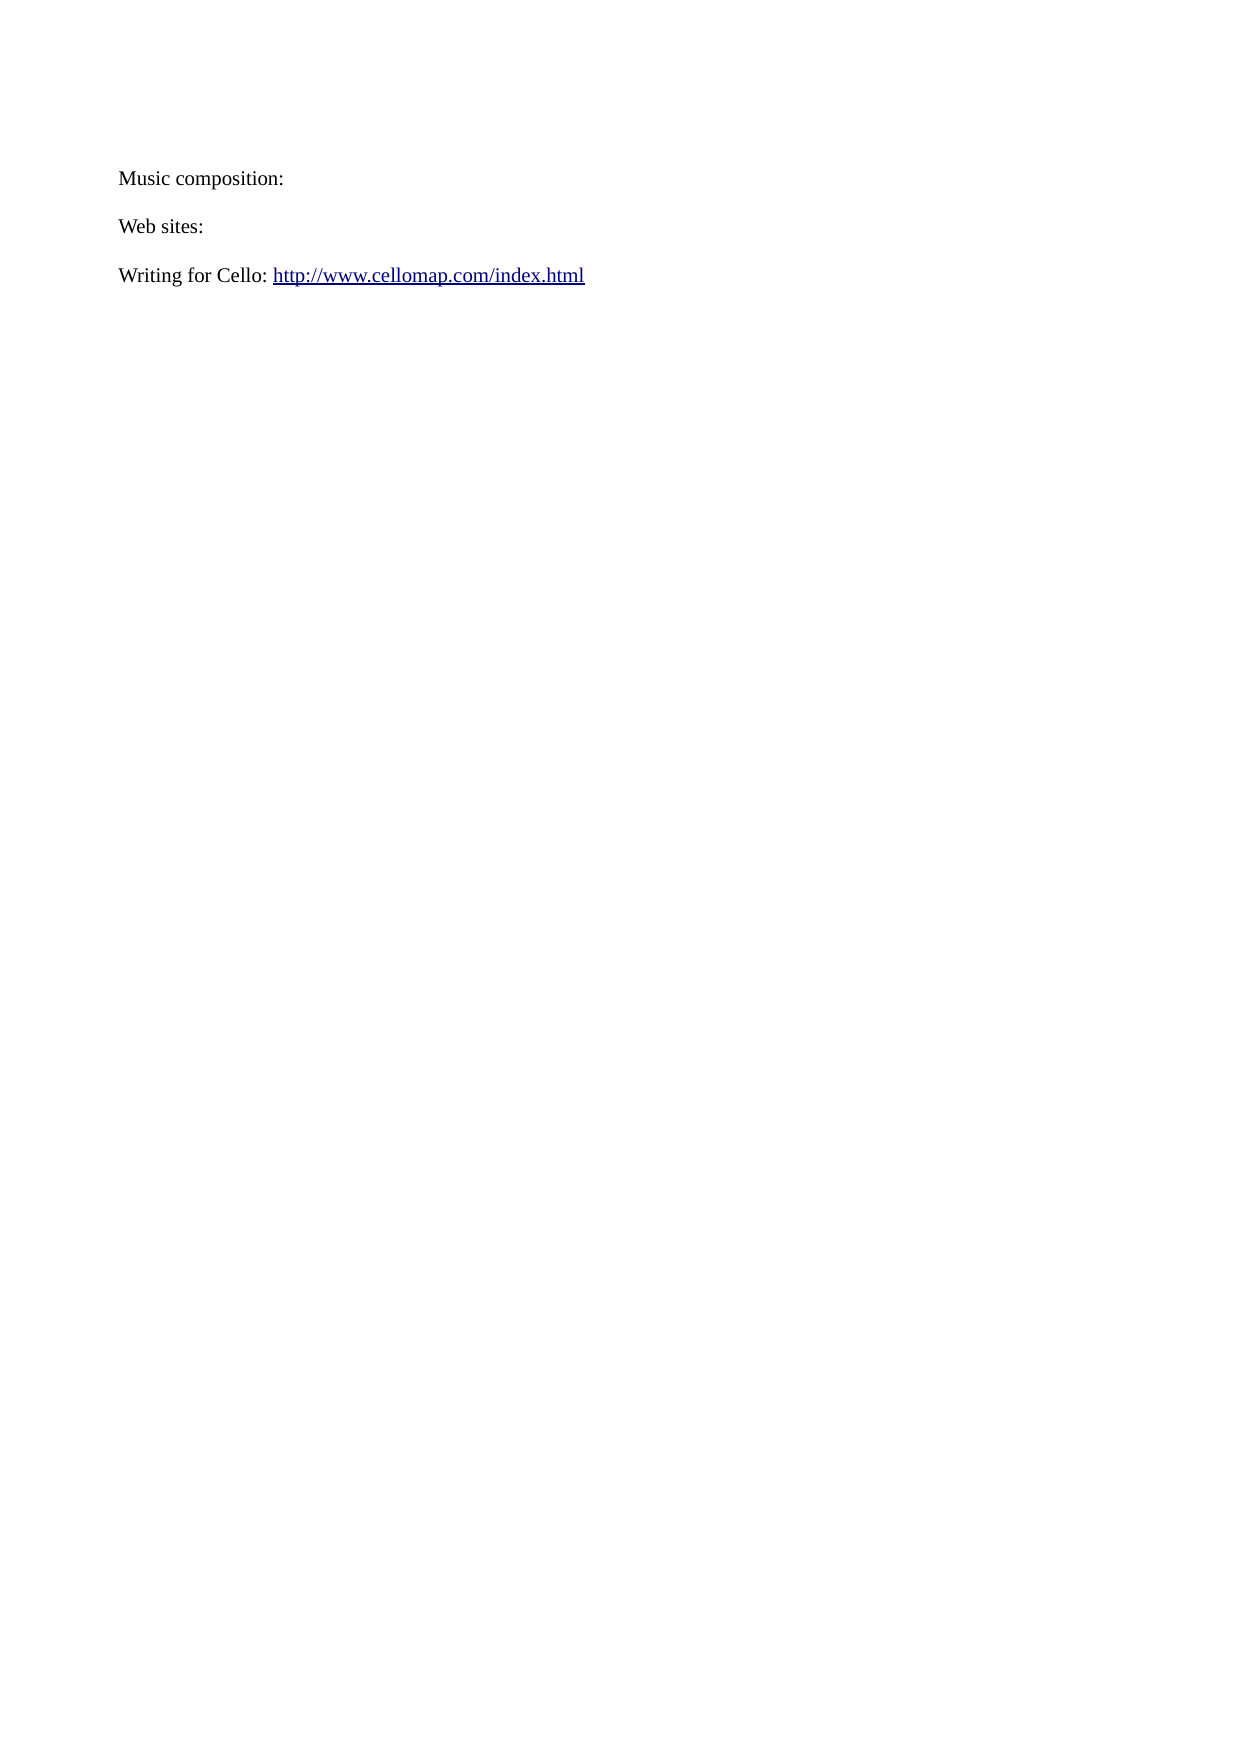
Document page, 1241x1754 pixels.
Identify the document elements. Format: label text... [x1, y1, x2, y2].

text Music composition: [118, 166, 1122, 190]
text Web sites: [118, 214, 1122, 238]
text Writing for Cello: http://www.cellomap.com/index.html [118, 262, 1122, 287]
